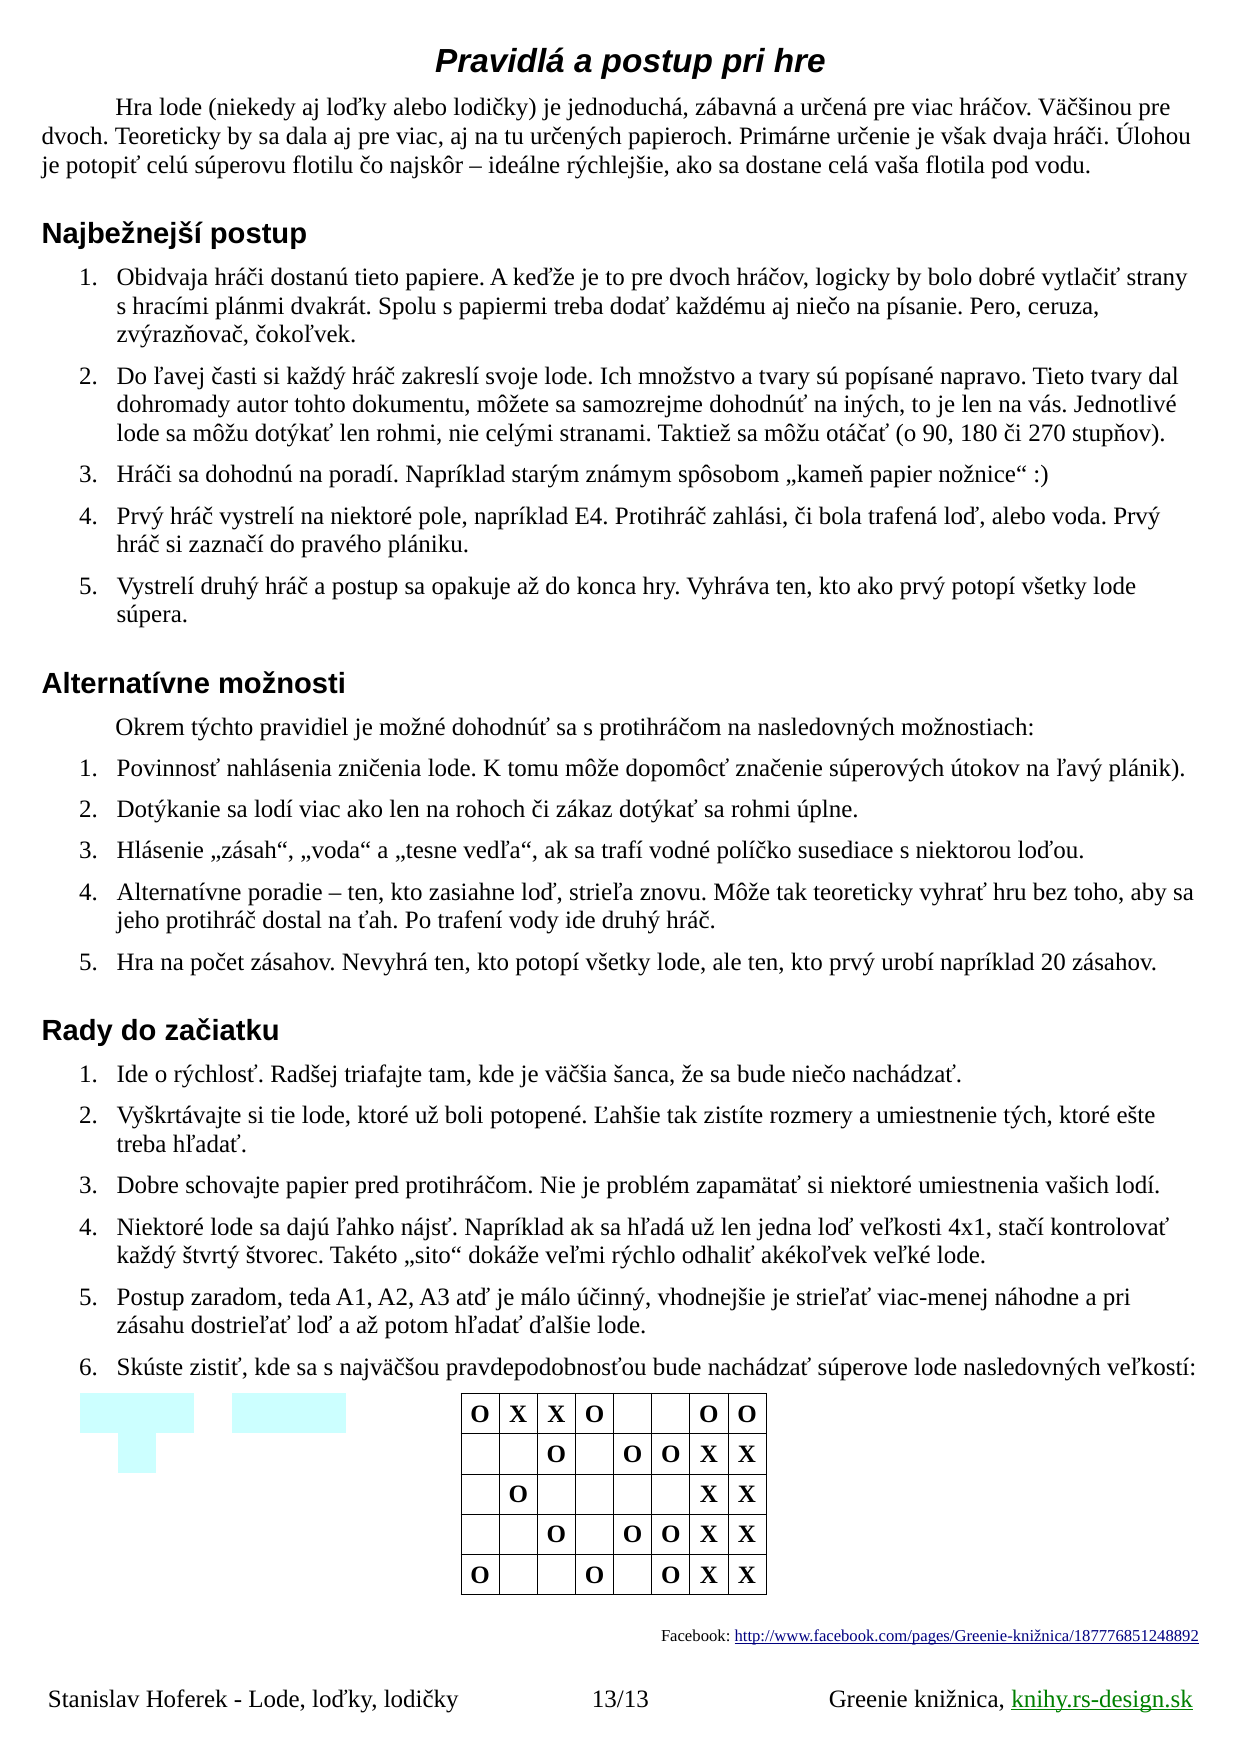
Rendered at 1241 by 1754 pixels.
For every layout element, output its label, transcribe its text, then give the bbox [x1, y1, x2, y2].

table_cell [576, 1434, 613, 1473]
table_cell [576, 1515, 613, 1554]
table_header O [576, 1394, 613, 1433]
table_header [652, 1394, 689, 1433]
table_cell [194, 1433, 232, 1473]
table_cell [41, 1433, 79, 1473]
text Hra lode (niekedy aj loďky alebo lodičky) je jednoduchá, zábavná a určená pre viac hráčov. Väčšinou pre dvoch. Teoreticky by sa dala aj pre viac, aj na tu určených papieroch. Primárne určenie je však dvaja hráči. Úlohou je potopiť celú súperovu flotilu čo najskôr – ideálne rýchlejšie, ako sa dostane celá vaša flotila pod vodu. [41, 92, 1199, 178]
table_cell [538, 1555, 575, 1594]
table_cell O [614, 1434, 651, 1473]
table_cell X [690, 1434, 728, 1473]
table_header [614, 1394, 651, 1433]
list Alternatívne poradie – ten, kto zasiahne loď, strieľa znovu. Môže tak teoreticky vyhrať hru bez toho, aby sa jeho protihráč dostal na ťah. Po trafení vody ide druhý hráč. [79, 877, 1199, 934]
table_cell [232, 1554, 270, 1594]
table_cell O [652, 1434, 689, 1473]
table_cell [41, 1514, 79, 1554]
table_cell [462, 1475, 499, 1514]
table_cell [308, 1474, 346, 1514]
table_header [194, 1393, 232, 1433]
list Skúste zistiť, kde sa s najväčšou pravdepodobnosťou bude nachádzať súperove lode nasledovných veľkostí: [79, 1352, 1199, 1380]
table_cell [500, 1515, 537, 1554]
table_cell [118, 1433, 156, 1473]
subtitle Rady do začiatku [41, 1013, 1199, 1047]
table_header X [538, 1394, 575, 1433]
list Niektoré lode sa dajú ľahko nájsť. Napríklad ak sa hľadá už len jedna loď veľkosti 4x1, stačí kontrolovať každý štvrtý štvorec. Takéto „sito“ dokáže veľmi rýchlo odhaliť akékoľvek veľké lode. [79, 1212, 1199, 1269]
table_cell O [614, 1515, 651, 1554]
table_cell [156, 1474, 194, 1514]
table_cell [346, 1474, 384, 1514]
table_cell X [690, 1475, 728, 1514]
list Obidvaja hráči dostanú tieto papiere. A keďže je to pre dvoch hráčov, logicky by bolo dobré vytlačiť strany s hracími plánmi dvakrát. Spolu s papiermi treba dodať každému aj niečo na písanie. Pero, ceruza, zvýrazňovač, čokoľvek. [79, 262, 1199, 348]
list Hra na počet zásahov. Nevyhrá ten, kto potopí všetky lode, ale ten, kto prvý urobí napríklad 20 zásahov. [79, 947, 1199, 976]
text Facebook: http://www.facebook.com/pages/Greenie-knižnica/187776851248892 [41, 1626, 1199, 1645]
table_cell [385, 1554, 423, 1594]
table_header [232, 1393, 270, 1433]
table_cell [308, 1514, 346, 1554]
table_header [308, 1393, 346, 1433]
table_cell [308, 1554, 346, 1594]
table_cell [423, 1554, 461, 1594]
list Prvý hráč vystrelí na niektoré pole, napríklad E4. Protihráč zahlási, či bola trafená loď, alebo voda. Prvý hráč si zaznačí do pravého plániku. [79, 501, 1199, 558]
list Dobre schovajte papier pred protihráčom. Nie je problém zapamätať si niektoré umiestnenia vašich lodí. [79, 1170, 1199, 1199]
table_cell O [576, 1555, 613, 1594]
list Postup zaradom, teda A1, A2, A3 atď je málo účinný, vhodnejšie je strieľať viac-menej náhodne a pri zásahu dostrieľať loď a až potom hľadať ďalšie lode. [79, 1282, 1199, 1339]
table_header [346, 1393, 384, 1433]
list Ide o rýchlosť. Radšej triafajte tam, kde je väčšia šanca, že sa bude niečo nachádzať. [79, 1059, 1199, 1088]
table_cell [232, 1474, 270, 1514]
table_header [423, 1393, 461, 1433]
table_cell [538, 1475, 575, 1514]
table_cell [270, 1474, 308, 1514]
table_cell O [500, 1475, 537, 1514]
table_cell [156, 1514, 194, 1554]
table_cell [385, 1433, 423, 1473]
table_cell [308, 1433, 346, 1473]
table_cell [194, 1474, 232, 1514]
table_header O [462, 1394, 499, 1433]
table_header [270, 1393, 308, 1433]
list Hlásenie „zásah“, „voda“ a „tesne vedľa“, ak sa trafí vodné políčko susediace s niektorou loďou. [79, 836, 1199, 864]
table_cell [232, 1433, 270, 1473]
table_cell O [538, 1434, 575, 1473]
table_cell [270, 1554, 308, 1594]
table_cell O [462, 1555, 499, 1594]
table_cell X [690, 1555, 728, 1594]
table_cell [232, 1514, 270, 1554]
table_cell [270, 1433, 308, 1473]
table_cell O [652, 1515, 689, 1554]
table_cell [80, 1514, 118, 1554]
table_cell X [729, 1475, 766, 1514]
subtitle Alternatívne možnosti [41, 666, 1199, 699]
table_cell [385, 1514, 423, 1554]
list Dotýkanie sa lodí viac ako len na rohoch či zákaz dotýkať sa rohmi úplne. [79, 794, 1199, 823]
table_cell [80, 1433, 118, 1473]
table_cell [576, 1475, 613, 1514]
table_cell [80, 1474, 118, 1514]
table_header [385, 1393, 423, 1433]
table_header [118, 1393, 156, 1433]
table_cell [423, 1433, 461, 1473]
table_cell [385, 1474, 423, 1514]
list Do ľavej časti si každý hráč zakreslí svoje lode. Ich množstvo a tvary sú popísané napravo. Tieto tvary dal dohromady autor tohto dokumentu, môžete sa samozrejme dohodnúť na iných, to je len na vás. Jednotlivé lode sa môžu dotýkať len rohmi, nie celými stranami. Taktiež sa môžu otáčať (o 90, 180 či 270 stupňov). [79, 361, 1199, 447]
table_cell [423, 1514, 461, 1554]
table_cell [156, 1433, 194, 1473]
table_cell X [729, 1515, 766, 1554]
table_cell [652, 1475, 689, 1514]
table_header [41, 1393, 79, 1433]
table_cell [423, 1474, 461, 1514]
table_header [80, 1393, 118, 1433]
table_cell [346, 1514, 384, 1554]
list Hráči sa dohodnú na poradí. Napríklad starým známym spôsobom „kameň papier nožnice“ :) [79, 459, 1199, 488]
table_cell [194, 1554, 232, 1594]
table_cell [462, 1515, 499, 1554]
subtitle Najbežnejší postup [41, 216, 1199, 249]
table_cell [614, 1555, 651, 1594]
table_cell [270, 1514, 308, 1554]
table_cell [41, 1554, 79, 1594]
table_cell [346, 1554, 384, 1594]
table_cell X [729, 1434, 766, 1473]
list Povinnosť nahlásenia zničenia lode. K tomu môže dopomôcť značenie súperových útokov na ľavý plánik). [79, 753, 1199, 782]
list Vyškrtávajte si tie lode, ktoré už boli potopené. Ľahšie tak zistíte rozmery a umiestnenie tých, ktoré ešte treba hľadať. [79, 1100, 1199, 1158]
table_cell [500, 1434, 537, 1473]
table_cell X [729, 1555, 766, 1594]
table_cell [118, 1514, 156, 1554]
text Okrem týchto pravidiel je možné dohodnúť sa s protihráčom na nasledovných možnostiach: [41, 712, 1199, 741]
table_cell [118, 1474, 156, 1514]
table_cell [346, 1433, 384, 1473]
table_cell X [690, 1515, 728, 1554]
table_cell [156, 1554, 194, 1594]
table_header O [690, 1394, 728, 1433]
table_cell [80, 1554, 118, 1594]
table_cell O [652, 1555, 689, 1594]
table_cell [194, 1514, 232, 1554]
table_cell [462, 1434, 499, 1473]
table_header [156, 1393, 194, 1433]
subtitle Pravidlá a postup pri hre [53, 41, 1199, 80]
list Vystrelí druhý hráč a postup sa opakuje až do konca hry. Vyhráva ten, kto ako prvý potopí všetky lode súpera. [79, 571, 1199, 628]
table_cell O [538, 1515, 575, 1554]
table_cell [118, 1554, 156, 1594]
table_header O [729, 1394, 766, 1433]
table_cell [500, 1555, 537, 1594]
table_header X [500, 1394, 537, 1433]
table_cell [41, 1474, 79, 1514]
table_cell [614, 1475, 651, 1514]
